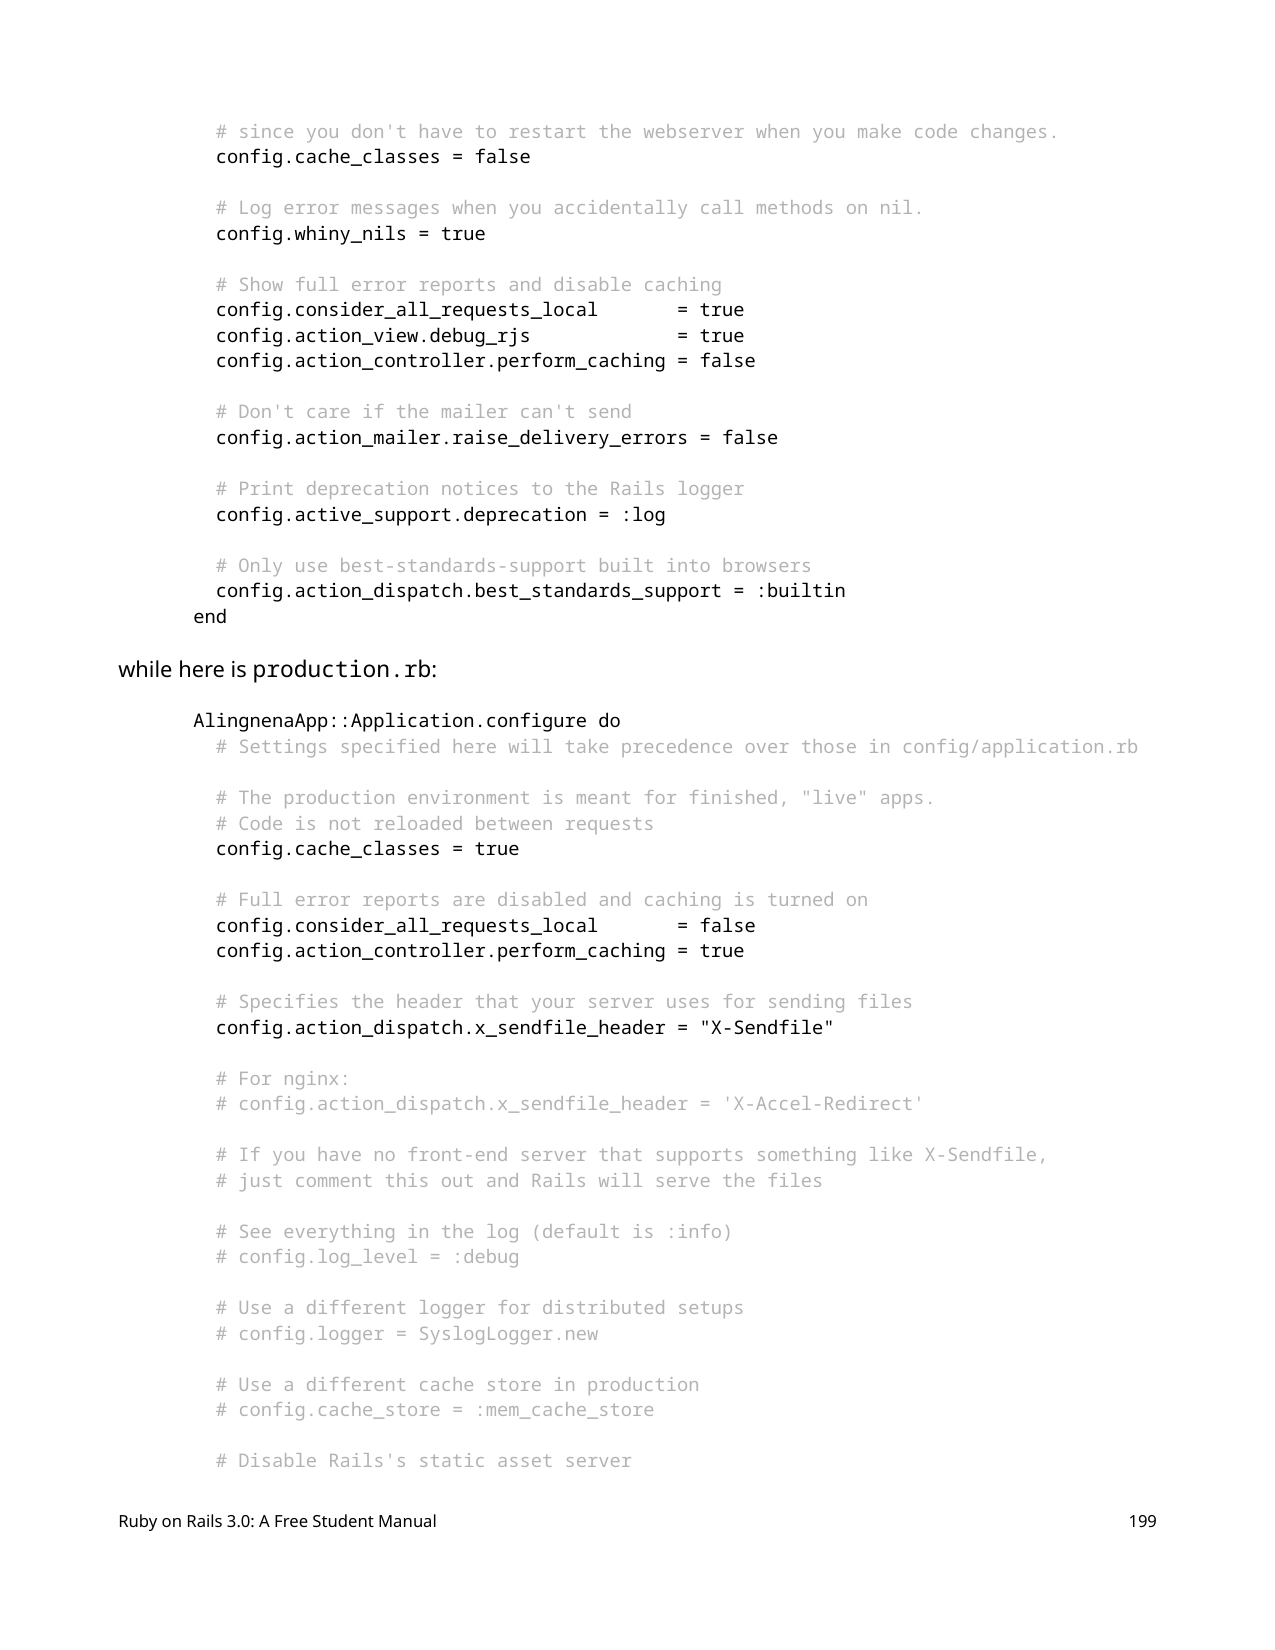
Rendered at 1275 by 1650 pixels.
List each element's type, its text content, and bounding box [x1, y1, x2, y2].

text # since you don't have to restart the webserver when you make code changes. config.cache_classes = false # Log error messages when you accidentally call methods on nil. config.whiny_nils = true # Show full error reports and disable caching config.consider_all_requests_local = true config.action_view.debug_rjs = true config.action_controller.perform_caching = false # Don't care if the mailer can't send config.action_mailer.raise_delivery_errors = false # Print deprecation notices to the Rails logger config.active_support.deprecation = :log # Only use best-standards-support built into browsers config.action_dispatch.best_standards_support = :builtin end [193, 118, 1157, 628]
text while here is production.rb: [118, 652, 1157, 684]
text AlingnenaApp::Application.configure do # Settings specified here will take precedence over those in config/application.rb # The production environment is meant for finished, "live" apps. # Code is not reloaded between requests config.cache_classes = true # Full error reports are disabled and caching is turned on config.consider_all_requests_local = false config.action_controller.perform_caching = true # Specifies the header that your server uses for sending files config.action_dispatch.x_sendfile_header = "X-Sendfile" # For nginx: # config.action_dispatch.x_sendfile_header = 'X-Accel-Redirect' # If you have no front-end server that supports something like X-Sendfile, # just comment this out and Rails will serve the files # See everything in the log (default is :info) # config.log_level = :debug # Use a different logger for distributed setups # config.logger = SyslogLogger.new # Use a different cache store in production # config.cache_store = :mem_cache_store # Disable Rails's static asset server [193, 708, 1157, 1473]
